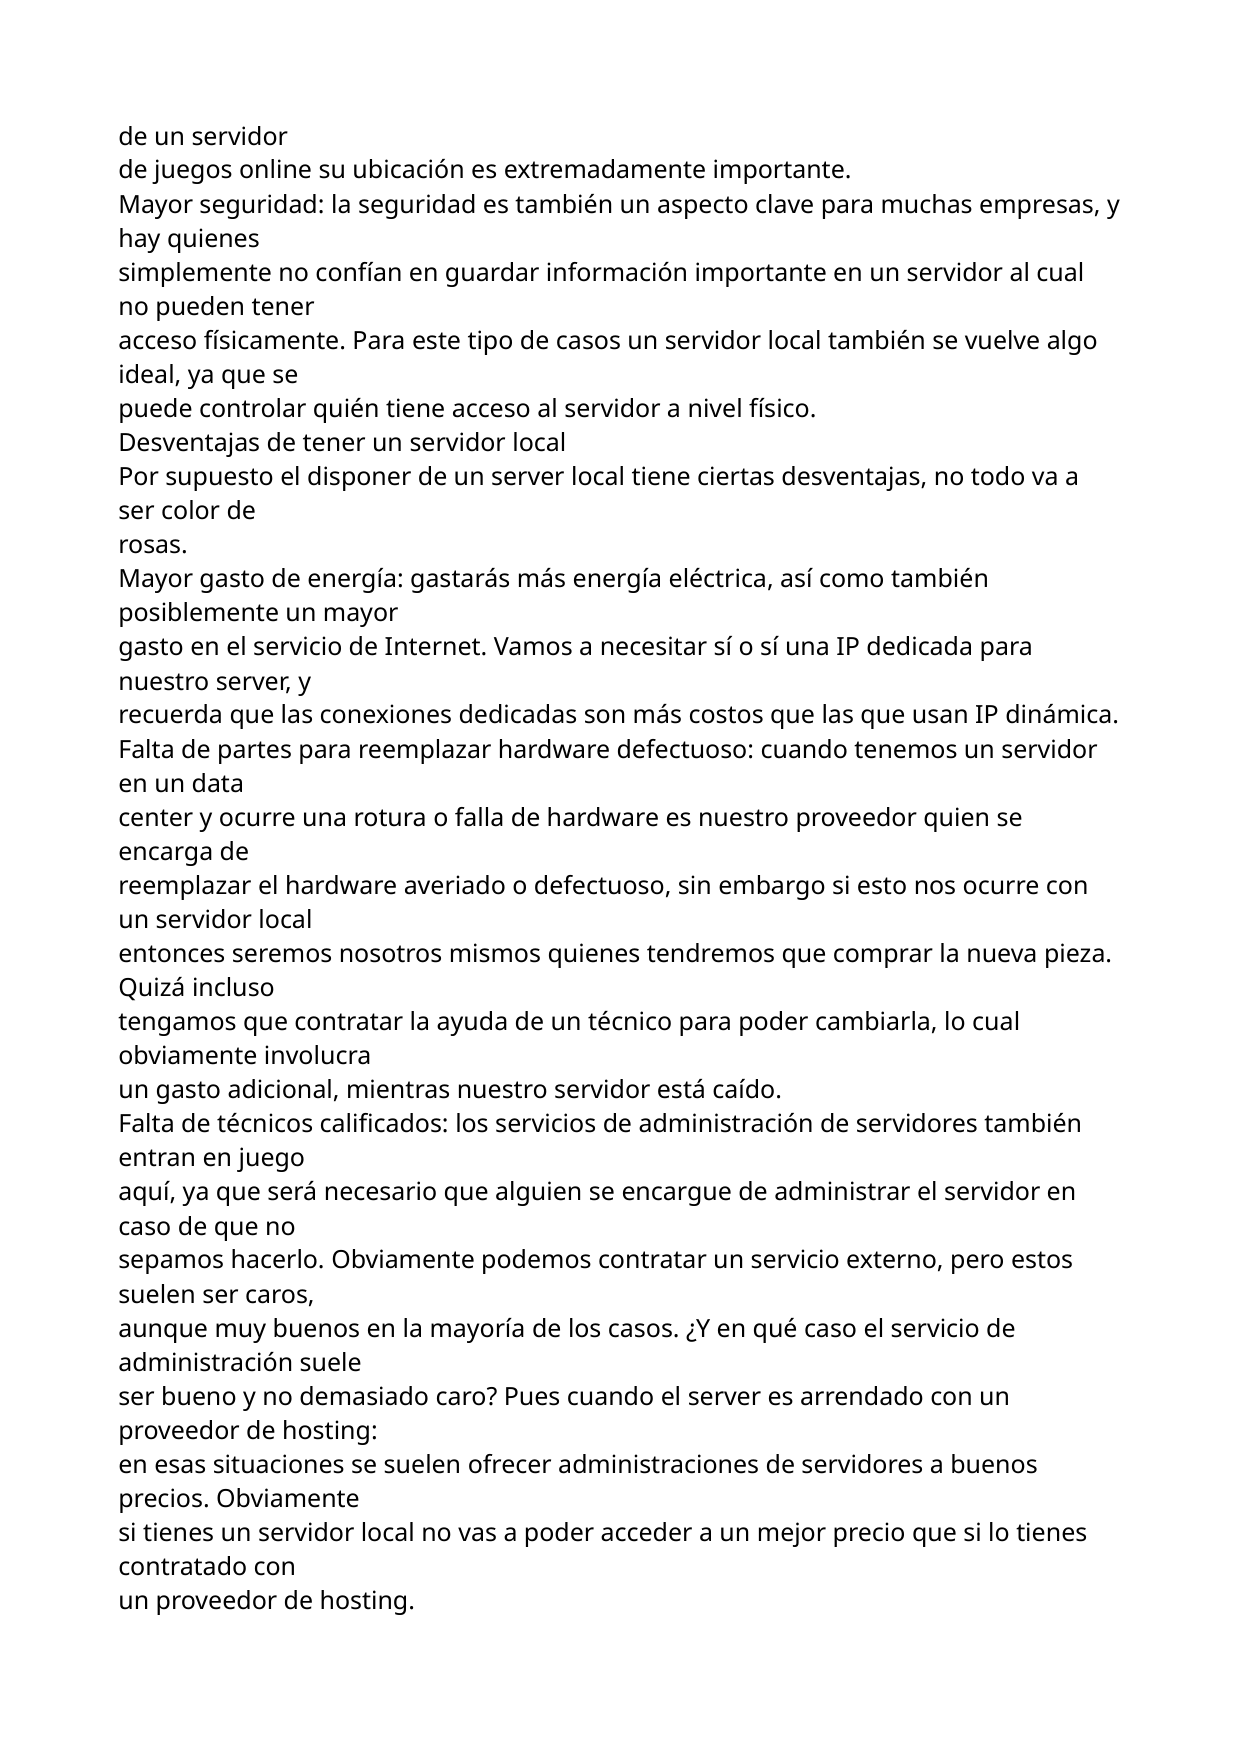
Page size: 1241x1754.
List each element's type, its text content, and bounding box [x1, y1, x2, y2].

text tengamos que contratar la ayuda de un técnico para poder cambiarla, lo cual obviamente involucra [118, 1004, 1122, 1072]
text Desventajas de tener un servidor local [118, 425, 1122, 459]
text Por supuesto el disponer de un server local tiene ciertas desventajas, no todo va a ser color de [118, 459, 1122, 527]
text Falta de técnicos calificados: los servicios de administración de servidores también entran en juego [118, 1106, 1122, 1174]
text Falta de partes para reemplazar hardware defectuoso: cuando tenemos un servidor en un data [118, 731, 1122, 799]
text si tienes un servidor local no vas a poder acceder a un mejor precio que si lo tienes contratado con [118, 1515, 1122, 1583]
text aunque muy buenos en la mayoría de los casos. ¿Y en qué caso el servicio de administración suele [118, 1310, 1122, 1378]
text en esas situaciones se suelen ofrecer administraciones de servidores a buenos precios. Obviamente [118, 1447, 1122, 1515]
text rosas. [118, 527, 1122, 561]
text reemplazar el hardware averiado o defectuoso, sin embargo si esto nos ocurre con un servidor local [118, 867, 1122, 936]
text ser bueno y no demasiado caro? Pues cuando el server es arrendado con un proveedor de hosting: [118, 1378, 1122, 1447]
text gasto en el servicio de Internet. Vamos a necesitar sí o sí una IP dedicada para nuestro server, y [118, 629, 1122, 697]
text de un servidor [118, 118, 1122, 152]
text simplemente no confían en guardar información importante en un servidor al cual no pueden tener [118, 254, 1122, 322]
text Mayor gasto de energía: gastarás más energía eléctrica, así como también posiblemente un mayor [118, 561, 1122, 629]
text un gasto adicional, mientras nuestro servidor está caído. [118, 1072, 1122, 1106]
text entonces seremos nosotros mismos quienes tendremos que comprar la nueva pieza. Quizá incluso [118, 936, 1122, 1004]
text puede controlar quién tiene acceso al servidor a nivel físico. [118, 391, 1122, 425]
text acceso físicamente. Para este tipo de casos un servidor local también se vuelve algo ideal, ya que se [118, 322, 1122, 391]
text un proveedor de hosting. [118, 1583, 1122, 1617]
text sepamos hacerlo. Obviamente podemos contratar un servicio externo, pero estos suelen ser caros, [118, 1242, 1122, 1310]
text de juegos online su ubicación es extremadamente importante. [118, 152, 1122, 186]
text Mayor seguridad: la seguridad es también un aspecto clave para muchas empresas, y hay quienes [118, 186, 1122, 254]
text recuerda que las conexiones dedicadas son más costos que las que usan IP dinámica. [118, 697, 1122, 731]
text aquí, ya que será necesario que alguien se encargue de administrar el servidor en caso de que no [118, 1174, 1122, 1242]
text center y ocurre una rotura o falla de hardware es nuestro proveedor quien se encarga de [118, 799, 1122, 867]
